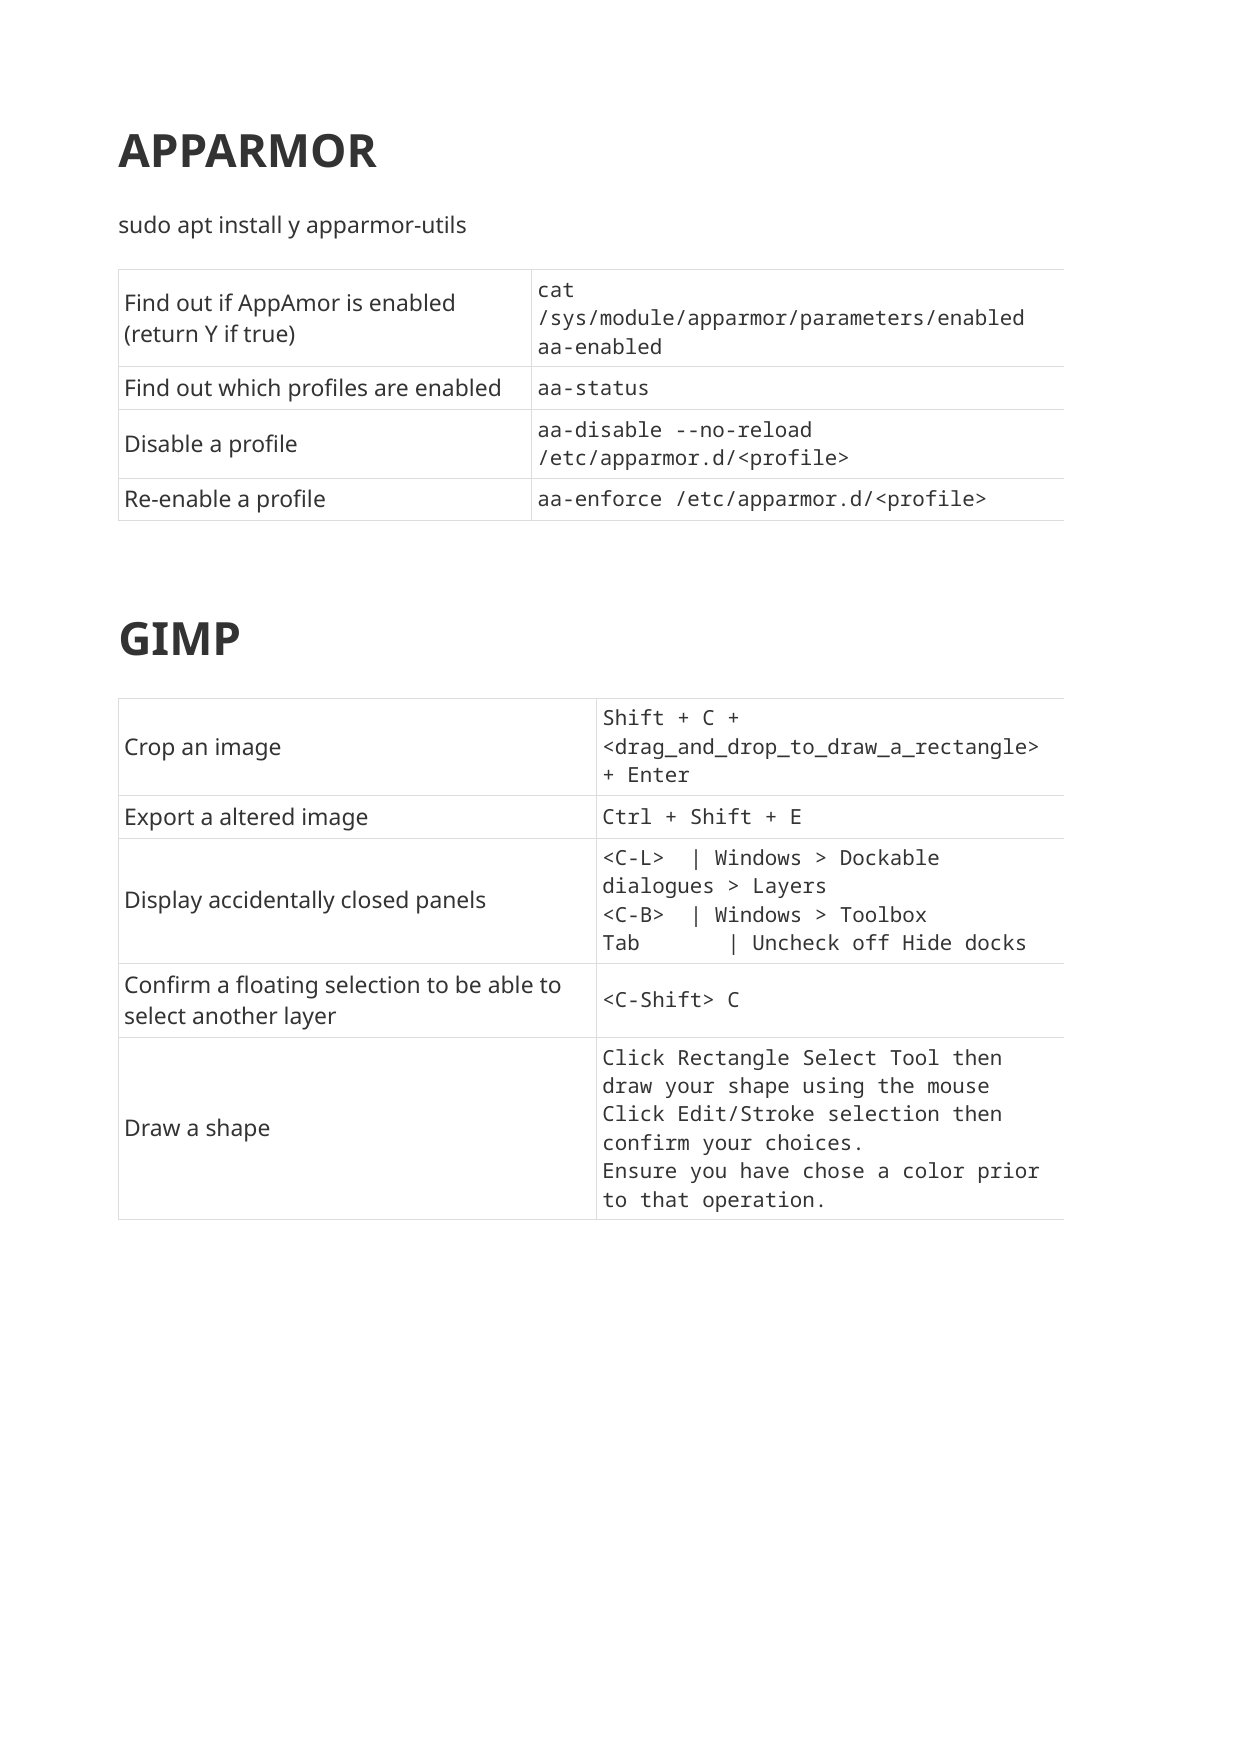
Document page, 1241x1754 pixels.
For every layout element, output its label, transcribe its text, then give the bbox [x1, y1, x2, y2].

table_cell <C-L> | Windows > Dockable dialogues > Layers <C-B> | Windows > Toolbox Tab | Uncheck off Hide docks [597, 839, 1063, 963]
table_cell aa-enforce /etc/apparmor.d/<profile> [532, 479, 1064, 520]
table_cell Disable a profile [119, 410, 531, 477]
text APPARMOR [118, 118, 1122, 181]
text GIMP [118, 607, 1122, 669]
table_cell Confirm a floating selection to be able to select another layer [119, 964, 596, 1037]
table_cell Display accidentally closed panels [119, 839, 596, 963]
table_header Find out if AppAmor is enabled (return Y if true) [119, 270, 531, 366]
table_cell aa-disable --no-reload /etc/apparmor.d/<profile> [532, 410, 1064, 477]
table_cell Re-enable a profile [119, 479, 531, 520]
table_cell Export a altered image [119, 796, 596, 837]
text sudo apt install y apparmor-utils [118, 209, 1122, 241]
table_header cat /sys/module/apparmor/parameters/enabled aa-enabled [532, 270, 1064, 366]
table_cell aa-status [532, 367, 1064, 409]
table_cell Draw a shape [119, 1038, 596, 1219]
table_header Shift + C + <drag_and_drop_to_draw_a_rectangle> + Enter [597, 699, 1063, 794]
table_header Crop an image [119, 699, 596, 794]
table_cell Ctrl + Shift + E [597, 796, 1063, 837]
table_cell Find out which profiles are enabled [119, 367, 531, 409]
table_cell Click Rectangle Select Tool then draw your shape using the mouse Click Edit/Stroke selection then confirm your choices. Ensure you have chose a color prior to that operation. [597, 1038, 1063, 1219]
table_cell <C-Shift> C [597, 964, 1063, 1037]
